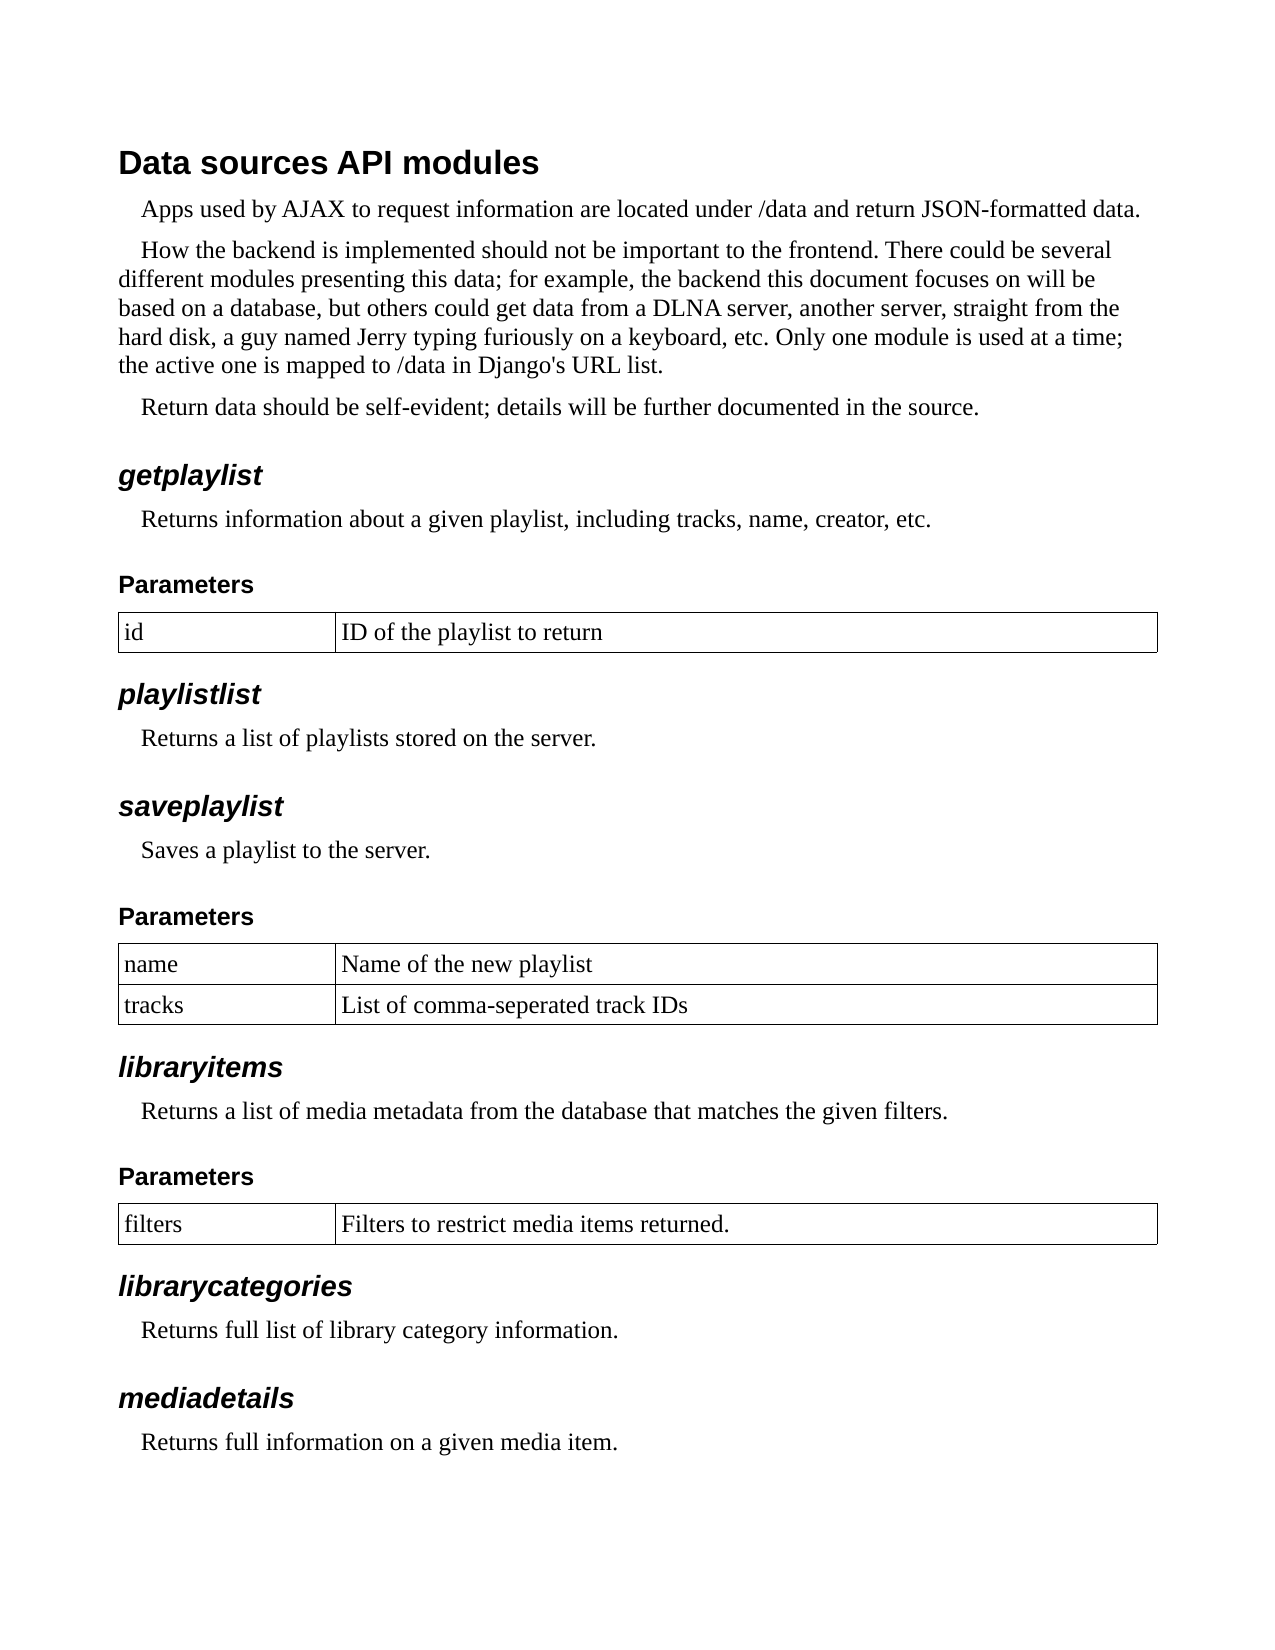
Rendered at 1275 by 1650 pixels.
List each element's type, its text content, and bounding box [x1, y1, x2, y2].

subtitle getplaylist [118, 458, 1157, 492]
table_header filters [119, 1204, 335, 1244]
text Returns full information on a given media item. [118, 1427, 1157, 1456]
text How the backend is implemented should not be important to the frontend. There could be several different modules presenting this data; for example, the backend this document focuses on will be based on a database, but others could get data from a DLNA server, another server, straight from the hard disk, a guy named Jerry typing furiously on a keyboard, etc. Only one module is used at a time; the active one is mapped to /data in Django's URL list. [118, 236, 1157, 379]
subtitle librarycategories [118, 1269, 1157, 1302]
text Returns a list of media metadata from the database that matches the given filters. [118, 1096, 1157, 1124]
table_cell tracks [119, 985, 335, 1024]
text Apps used by AJAX to request information are located under /data and return JSON-formatted data. [118, 194, 1157, 223]
table_header Filters to restrict media items returned. [336, 1204, 1157, 1244]
table_header name [119, 944, 335, 983]
table_header ID of the playlist to return [336, 613, 1157, 652]
text Saves a playlist to the server. [118, 835, 1157, 864]
subtitle Data sources API modules [118, 143, 1157, 182]
text Returns a list of playlists stored on the server. [118, 723, 1157, 752]
subtitle libraryitems [118, 1050, 1157, 1083]
text Return data should be self-evident; details will be further documented in the source. [118, 392, 1157, 421]
subtitle saveplaylist [118, 789, 1157, 823]
table_header Name of the new playlist [336, 944, 1157, 983]
subtitle Parameters [118, 570, 1157, 599]
subtitle mediadetails [118, 1381, 1157, 1414]
table_cell List of comma-seperated track IDs [336, 985, 1157, 1024]
subtitle playlistlist [118, 677, 1157, 711]
table_header id [119, 613, 335, 652]
text Returns full list of library category information. [118, 1315, 1157, 1343]
subtitle Parameters [118, 902, 1157, 930]
text Returns information about a given playlist, including tracks, name, creator, etc. [118, 504, 1157, 533]
subtitle Parameters [118, 1162, 1157, 1191]
